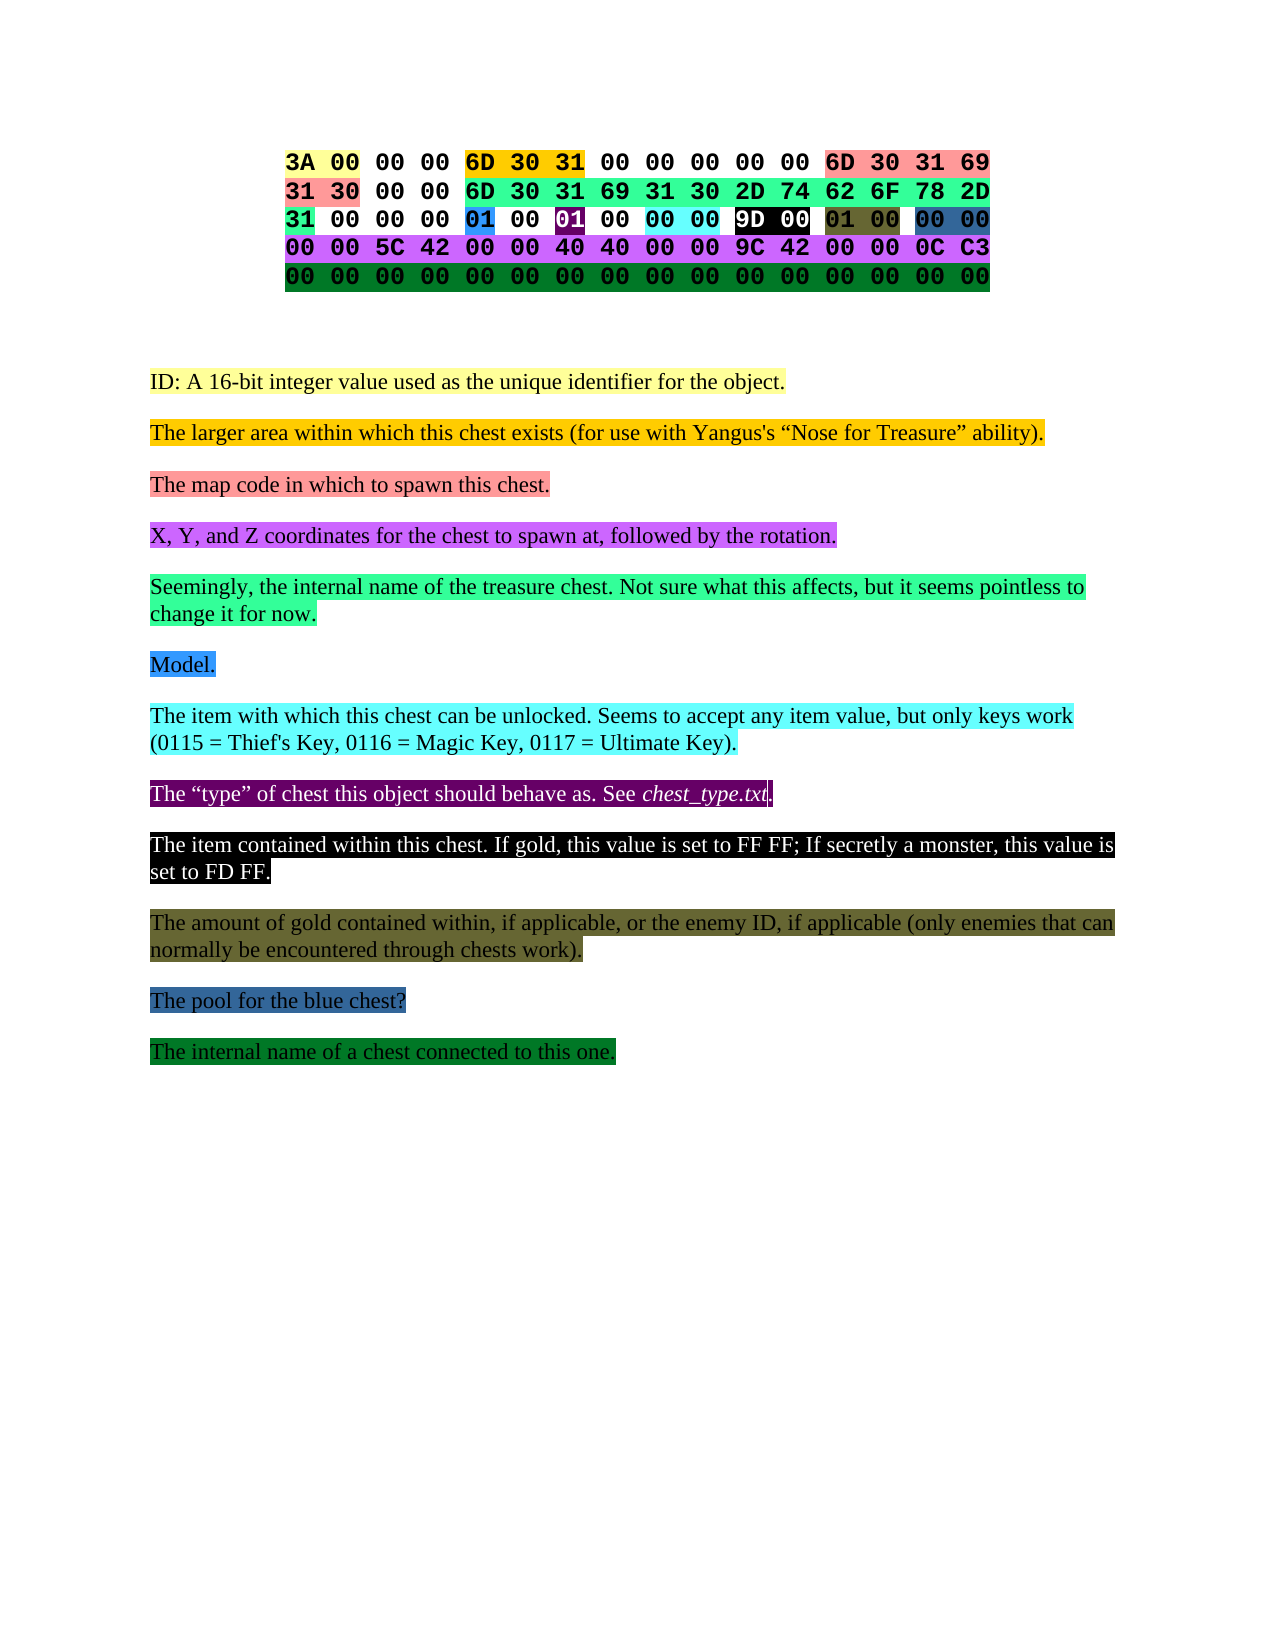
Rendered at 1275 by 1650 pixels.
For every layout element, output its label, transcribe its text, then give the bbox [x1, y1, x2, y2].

text 31 00 00 00 01 00 01 00 00 00 9D 00 01 00 00 00 [150, 207, 1125, 235]
text The amount of gold contained within, if applicable, or the enemy ID, if applicable (only enemies that can normally be encountered through chests work). [150, 909, 1125, 962]
text X, Y, and Z coordinates for the chest to spawn at, followed by the rotation. [150, 522, 1125, 548]
text ID: A 16-bit integer value used as the unique identifier for the object. [150, 368, 1125, 394]
text The item contained within this chest. If gold, this value is set to FF FF; If secretly a monster, this value is set to FD FF. [150, 832, 1125, 884]
text The “type” of chest this object should behave as. See chest_type.txt. [150, 780, 1125, 807]
text 00 00 5C 42 00 00 40 40 00 00 9C 42 00 00 0C C3 [150, 235, 1125, 263]
text The item with which this chest can be unlocked. Seems to accept any item value, but only keys work (0115 = Thief's Key, 0116 = Magic Key, 0117 = Ultimate Key). [150, 702, 1125, 755]
text The pool for the blue chest? [150, 987, 1125, 1013]
text 00 00 00 00 00 00 00 00 00 00 00 00 00 00 00 00 [150, 263, 1125, 292]
text The internal name of a chest connected to this one. [150, 1038, 1125, 1065]
text 3A 00 00 00 6D 30 31 00 00 00 00 00 6D 30 31 69 [150, 150, 1125, 178]
text The map code in which to spawn this chest. [150, 471, 1125, 497]
text Seemingly, the internal name of the treasure chest. Not sure what this affects, but it seems pointless to change it for now. [150, 573, 1125, 626]
text 31 30 00 00 6D 30 31 69 31 30 2D 74 62 6F 78 2D [150, 178, 1125, 207]
text Model. [150, 651, 1125, 677]
text The larger area within which this chest exists (for use with Yangus's “Nose for Treasure” ability). [150, 419, 1125, 446]
